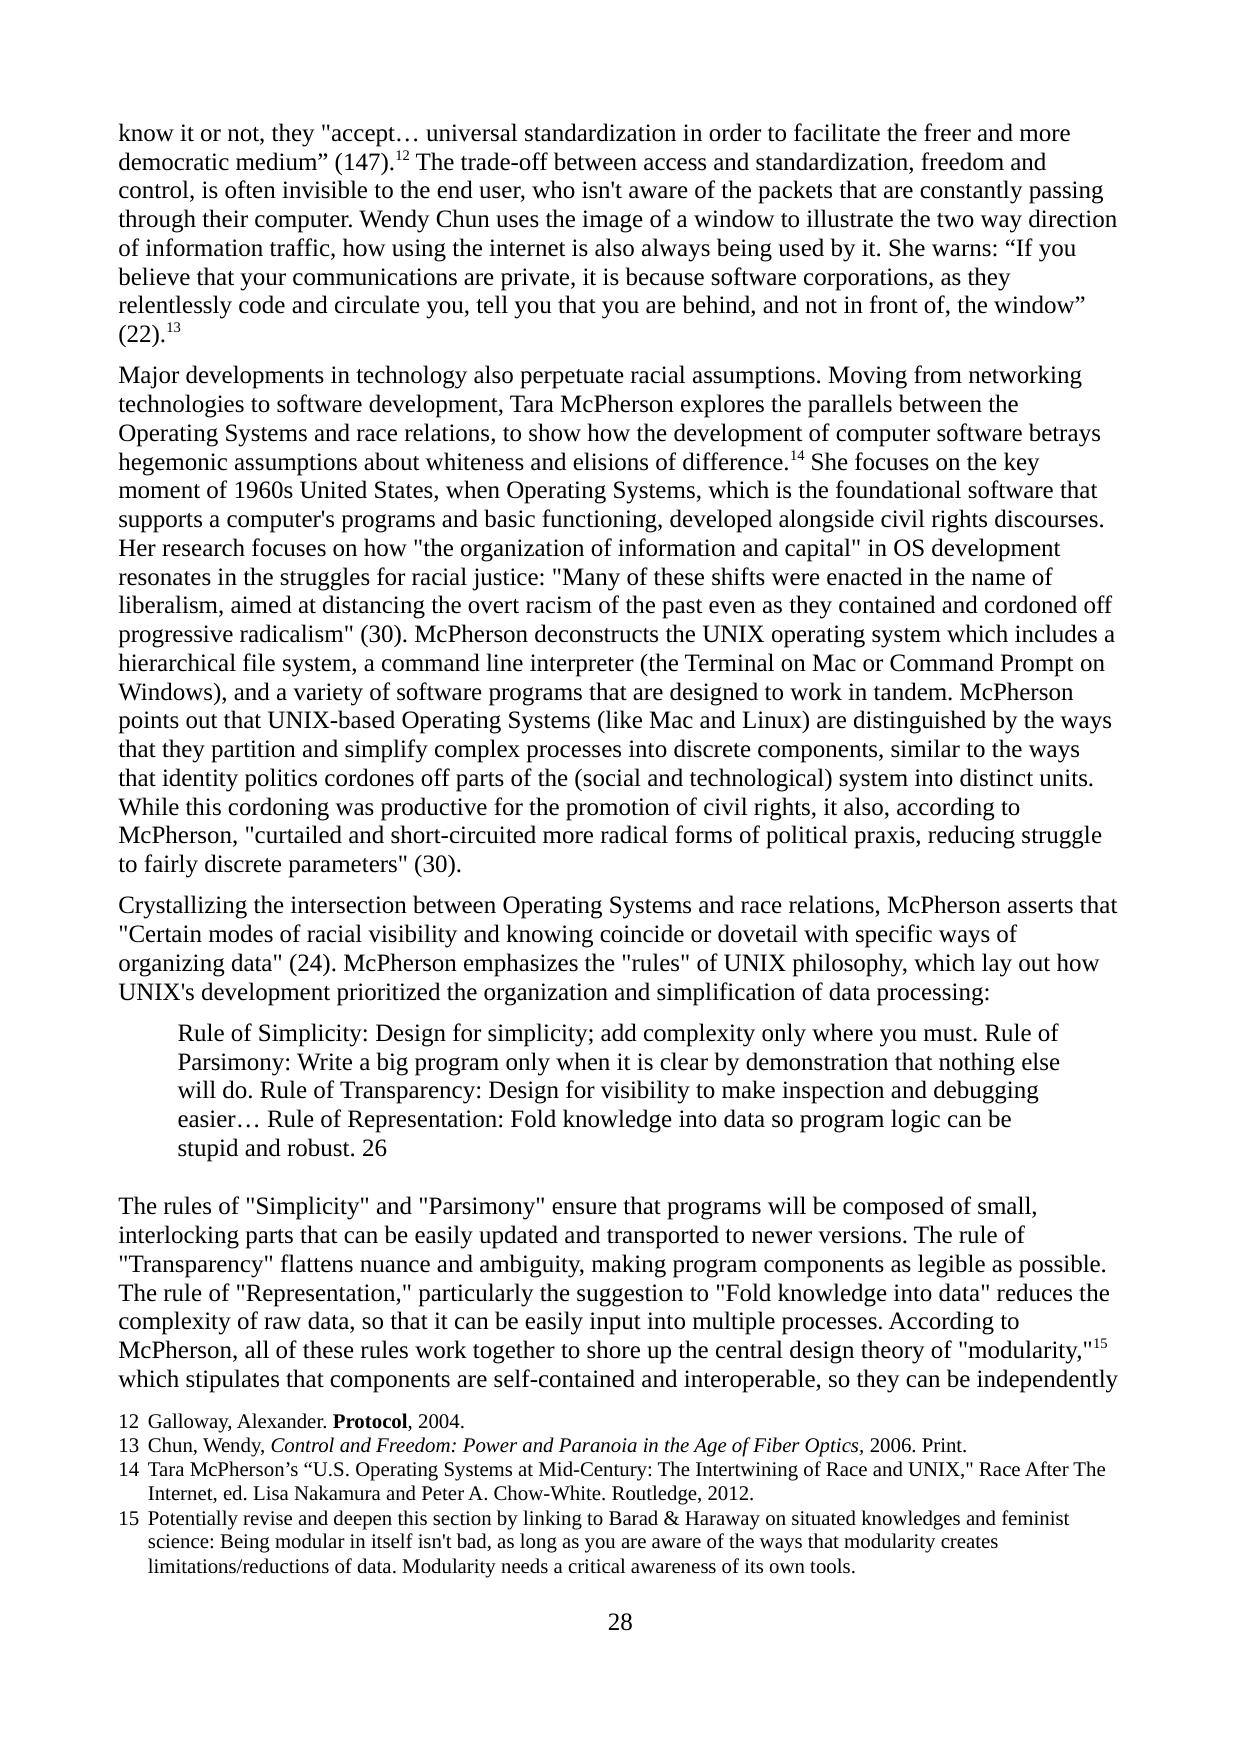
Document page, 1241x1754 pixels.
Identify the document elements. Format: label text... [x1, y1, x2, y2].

text Major developments in technology also perpetuate racial assumptions. Moving from networking technologies to software development, Tara McPherson explores the parallels between the Operating Systems and race relations, to show how the development of computer software betrays hegemonic assumptions about whiteness and elisions of difference. She focuses on the key moment of 1960s United States, when Operating Systems, which is the foundational software that supports a computer's programs and basic functioning, developed alongside civil rights discourses. Her research focuses on how "the organization of information and capital" in OS development resonates in the struggles for racial justice: "Many of these shifts were enacted in the name of liberalism, aimed at distancing the overt racism of the past even as they contained and cordoned off progressive radicalism" (30). McPherson deconstructs the UNIX operating system which includes a hierarchical file system, a command line interpreter (the Terminal on Mac or Command Prompt on Windows), and a variety of software programs that are designed to work in tandem. McPherson points out that UNIX-based Operating Systems (like Mac and Linux) are distinguished by the ways that they partition and simplify complex processes into discrete components, similar to the ways that identity politics cordones off parts of the (social and technological) system into distinct units. While this cordoning was productive for the promotion of civil rights, it also, according to McPherson, "curtailed and short-circuited more radical forms of political praxis, reducing struggle to fairly discrete parameters" (30). [118, 361, 1122, 878]
text Potentially revise and deepen this section by linking to Barad & Haraway on situated knowledges and feminist science: Being modular in itself isn't bad, as long as you are aware of the ways that modularity creates limitations/reductions of data. Modularity needs a critical awareness of its own tools. [118, 1505, 1122, 1578]
text Tara McPherson’s “U.S. Operating Systems at Mid-Century: The Intertwining of Race and UNIX," Race After The Internet, ed. Lisa Nakamura and Peter A. Chow-White. Routledge, 2012. [118, 1457, 1122, 1505]
text Crystallizing the intersection between Operating Systems and race relations, McPherson asserts that "Certain modes of racial visibility and knowing coincide or dovetail with specific ways of organizing data" (24). McPherson emphasizes the "rules" of UNIX philosophy, which lay out how UNIX's development prioritized the organization and simplification of data processing: [118, 891, 1122, 1006]
text Chun, Wendy, Control and Freedom: Power and Paranoia in the Age of Fiber Optics, 2006. Print. [118, 1433, 1122, 1457]
text Rule of Simplicity: Design for simplicity; add complexity only where you must. Rule of Parsimony: Write a big program only when it is clear by demonstration that nothing else will do. Rule of Transparency: Design for visibility to make inspection and debugging easier… Rule of Representation: Fold knowledge into data so program logic can be stupid and robust. 26 [177, 1018, 1063, 1162]
text The rules of "Simplicity" and "Parsimony" ensure that programs will be composed of small, interlocking parts that can be easily updated and transported to newer versions. The rule of "Transparency" flattens nuance and ambiguity, making program components as legible as possible. The rule of "Representation," particularly the suggestion to "Fold knowledge into data" reduces the complexity of raw data, so that it can be easily input into multiple processes. According to McPherson, all of these rules work together to shore up the central design theory of "modularity," which stipulates that components are self-contained and interoperable, so they can be independently [118, 1191, 1122, 1393]
text know it or not, they "accept… universal standardization in order to facilitate the freer and more democratic medium” (147). The trade-off between access and standardization, freedom and control, is often invisible to the end user, who isn't aware of the packets that are constantly passing through their computer. Wendy Chun uses the image of a window to illustrate the two way direction of information traffic, how using the internet is also always being used by it. She warns: “If you believe that your communications are private, it is because software corporations, as they relentlessly code and circulate you, tell you that you are behind, and not in front of, the window” (22). [118, 118, 1122, 348]
text Galloway, Alexander. Protocol, 2004. [118, 1409, 1122, 1433]
